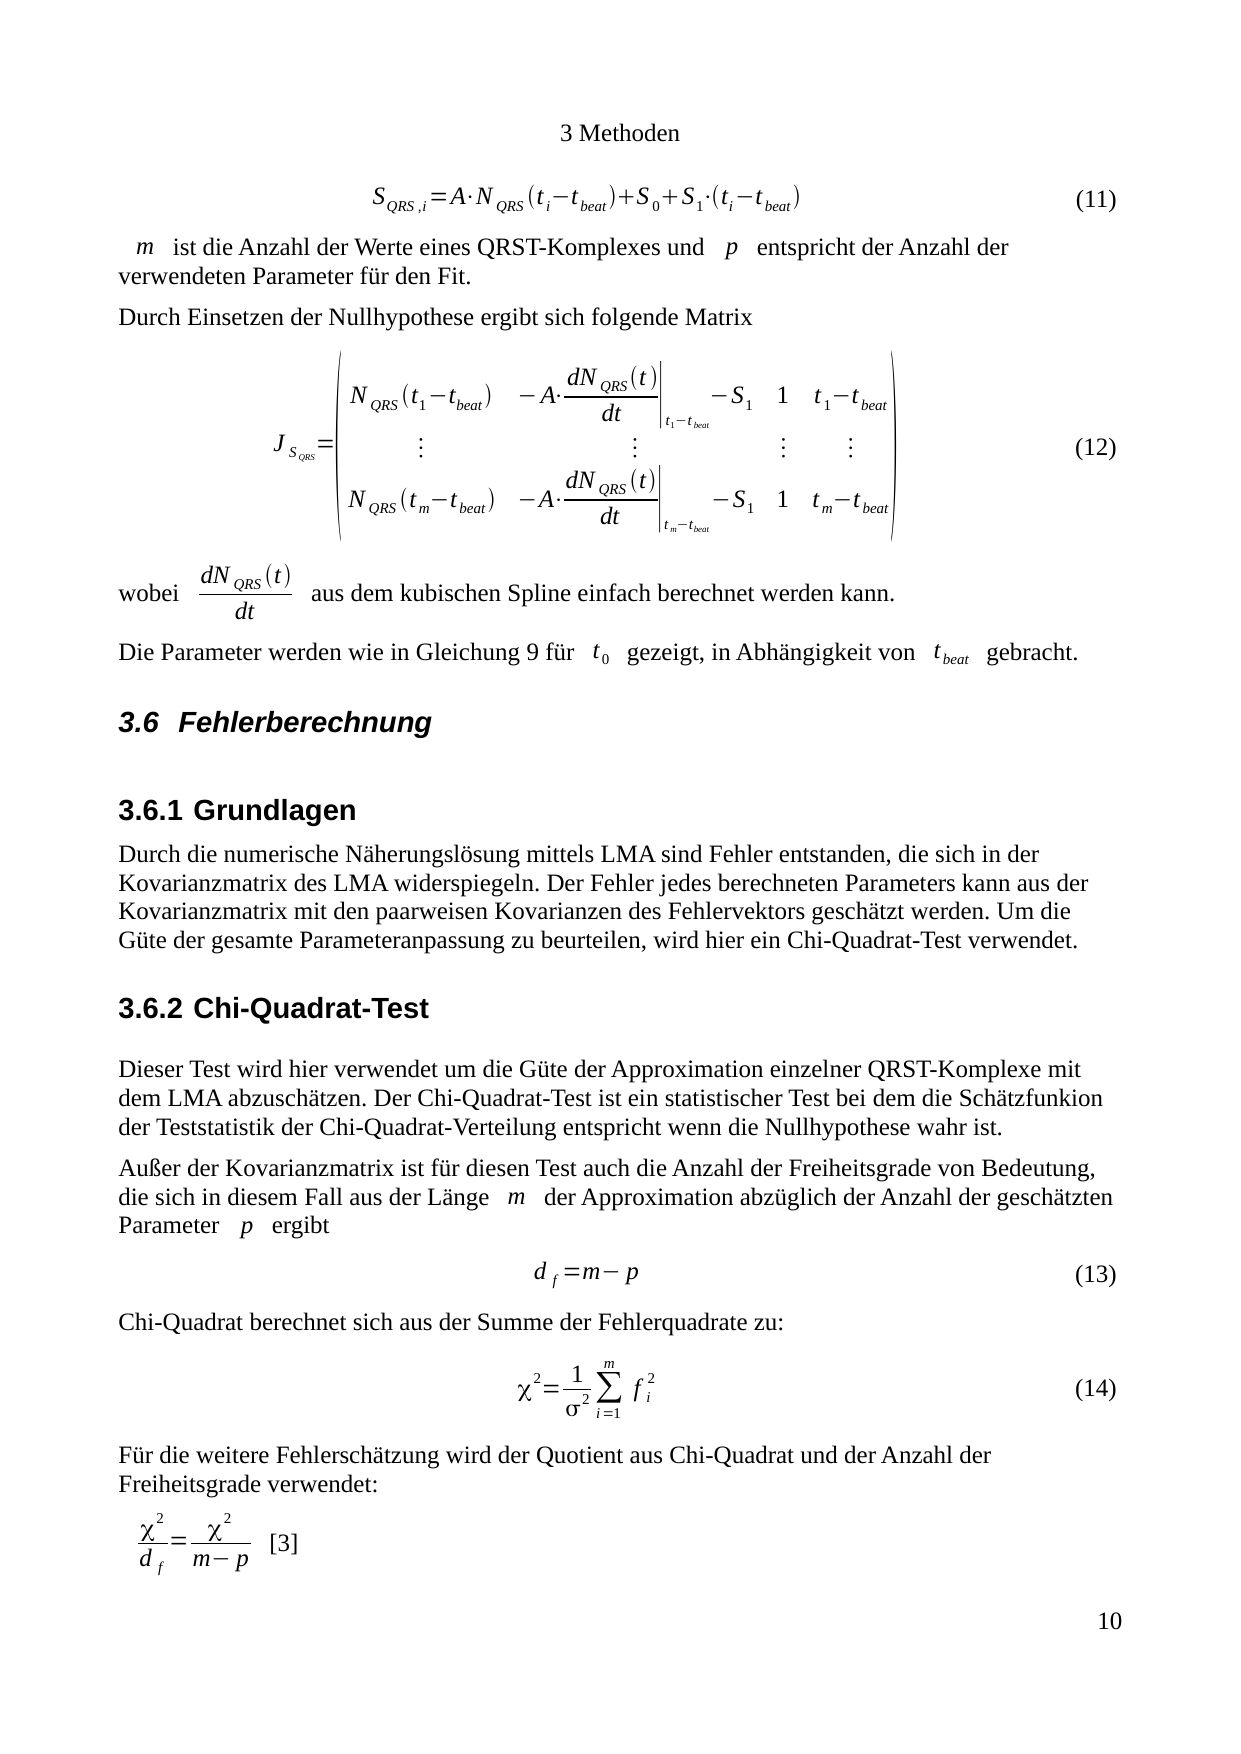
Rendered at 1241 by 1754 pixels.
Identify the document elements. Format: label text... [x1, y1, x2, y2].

table_header [118, 1348, 1060, 1440]
table_header (13) [1060, 1252, 1122, 1307]
text Durch die numerische Näherungslösung mittels LMA sind Fehler entstanden, die sich in der Kovarianzmatrix des LMA widerspiegeln. Der Fehler jedes berechneten Parameters kann aus der Kovarianzmatrix mit den paarweisen Kovarianzen des Fehlervektors geschätzt werden. Um die Güte der gesamte Parameteranpassung zu beurteilen, wird hier ein Chi-Quadrat-Test verwendet. [118, 839, 1122, 954]
table_header [118, 344, 1060, 561]
text Dieser Test wird hier verwendet um die Güte der Approximation einzelner QRST-Komplexe mit dem LMA abzuschätzen. Der Chi-Quadrat-Test ist ein statistischer Test bei dem die Schätzfunkion der Teststatistik der Chi-Quadrat-Verteilung entspricht wenn die Nullhypothese wahr ist. [118, 1054, 1122, 1141]
table_header [118, 1252, 1060, 1307]
table_header [118, 177, 1059, 232]
text Außer der Kovarianzmatrix ist für diesen Test auch die Anzahl der Freiheitsgrade von Bedeutung, die sich in diesem Fall aus der Längeder Approximation abzüglich der Anzahl der geschätzten Parameterergibt [118, 1153, 1122, 1239]
text Durch Einsetzen der Nullhypothese ergibt sich folgende Matrix [118, 302, 1122, 331]
text [3] [118, 1510, 1122, 1576]
text Für die weitere Fehlerschätzung wird der Quotient aus Chi-Quadrat und der Anzahl der Freiheitsgrade verwendet: [118, 1440, 1122, 1497]
table_header (14) [1060, 1348, 1122, 1440]
subtitle Chi-Quadrat-Test [118, 991, 1122, 1025]
text Die Parameter werden wie in Gleichung 9 fürgezeigt, in Abhängigkeit vongebracht. [118, 636, 1122, 668]
text Chi-Quadrat berechnet sich aus der Summe der Fehlerquadrate zu: [118, 1307, 1122, 1336]
text wobeiaus dem kubischen Spline einfach berechnet werden kann. [118, 561, 1122, 624]
subtitle Fehlerberechnung [118, 705, 1122, 739]
table_header (12) [1060, 344, 1122, 561]
subtitle Grundlagen [118, 793, 1122, 826]
table_header (11) [1059, 177, 1122, 232]
text ist die Anzahl der Werte eines QRST-Komplexes undentspricht der Anzahl der verwendeten Parameter für den Fit. [118, 232, 1122, 290]
